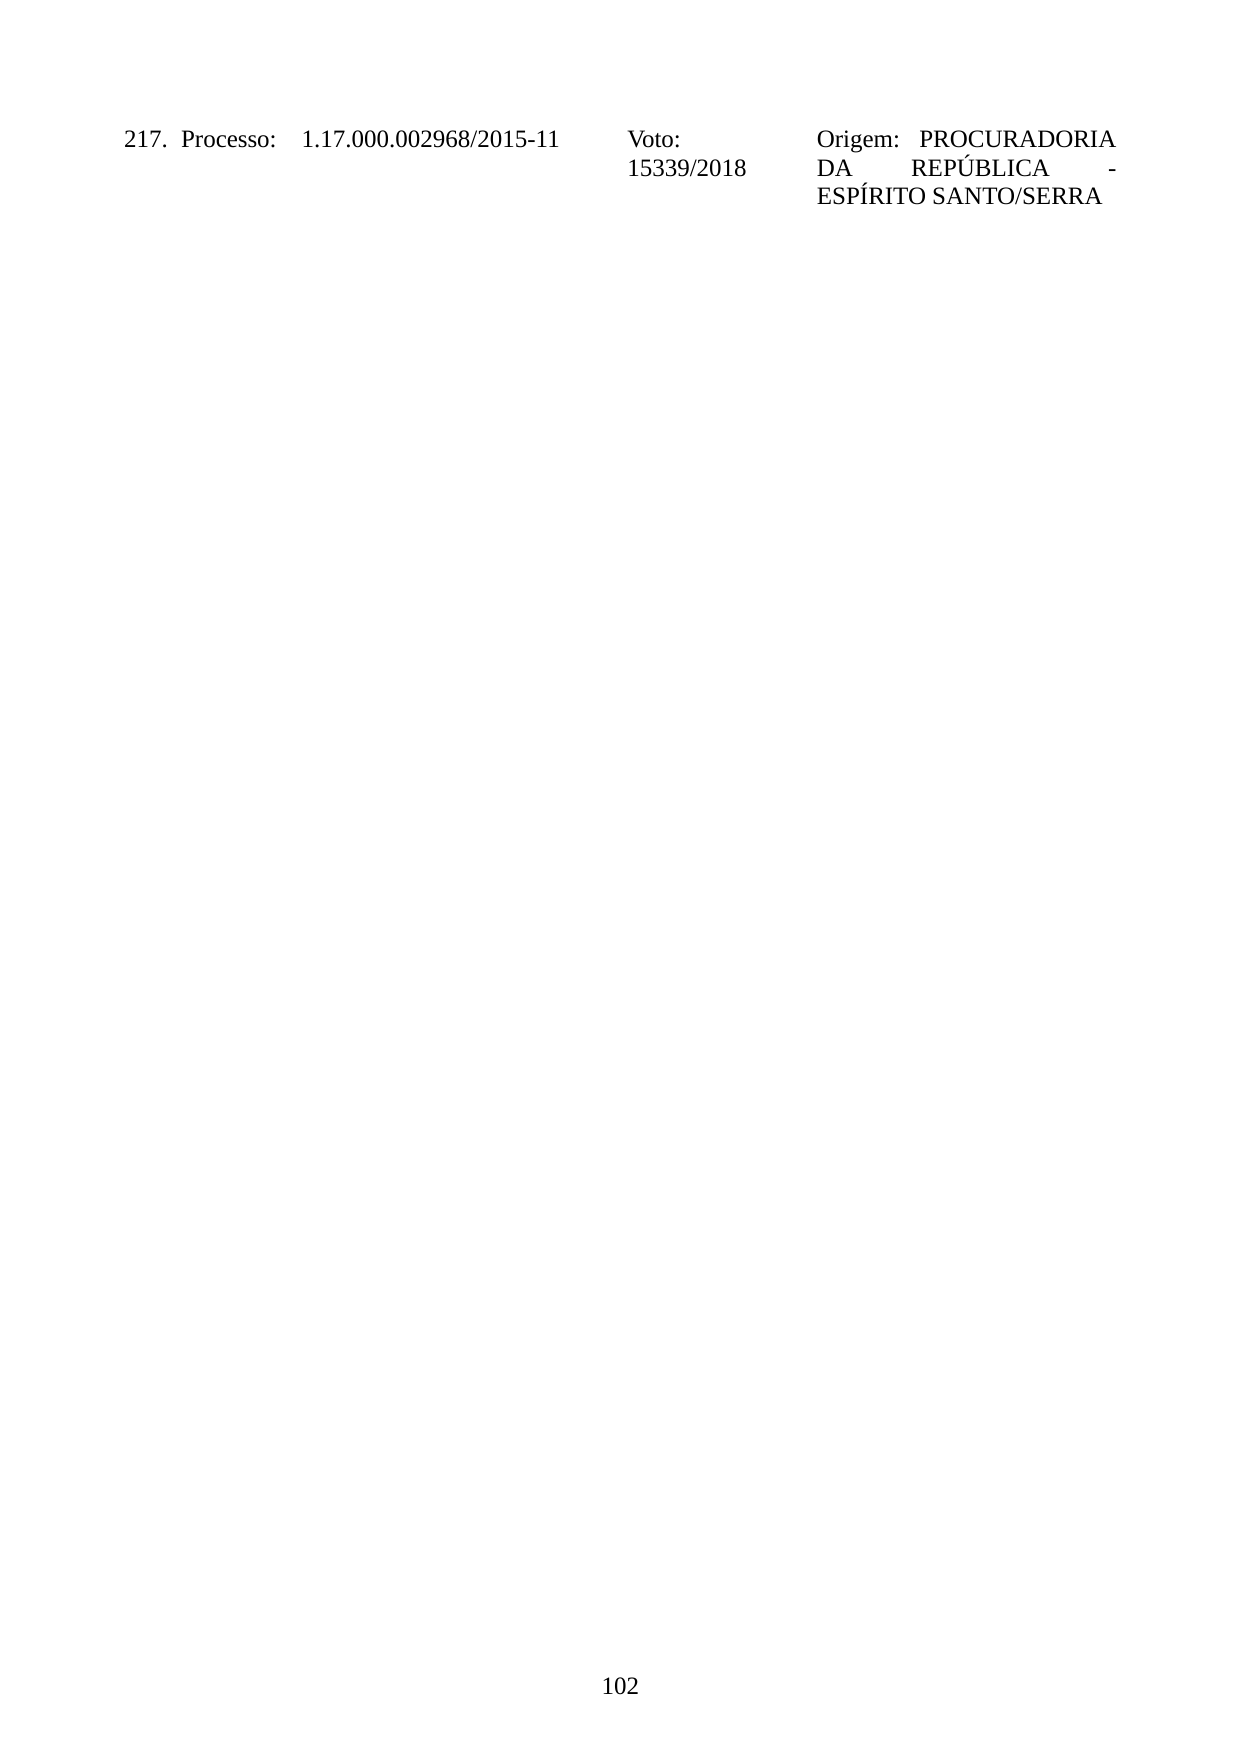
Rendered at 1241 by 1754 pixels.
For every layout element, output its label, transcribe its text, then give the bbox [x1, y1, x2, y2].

table_header 217. [118, 118, 175, 216]
table_header Origem: PROCURADORIA DA REPÚBLICA - ESPÍRITO SANTO/SERRA [811, 118, 1122, 216]
table_header Processo: [175, 118, 296, 216]
table_header Voto: 15339/2018 [621, 118, 811, 216]
table_header 1.17.000.002968/2015-11 [296, 118, 621, 216]
